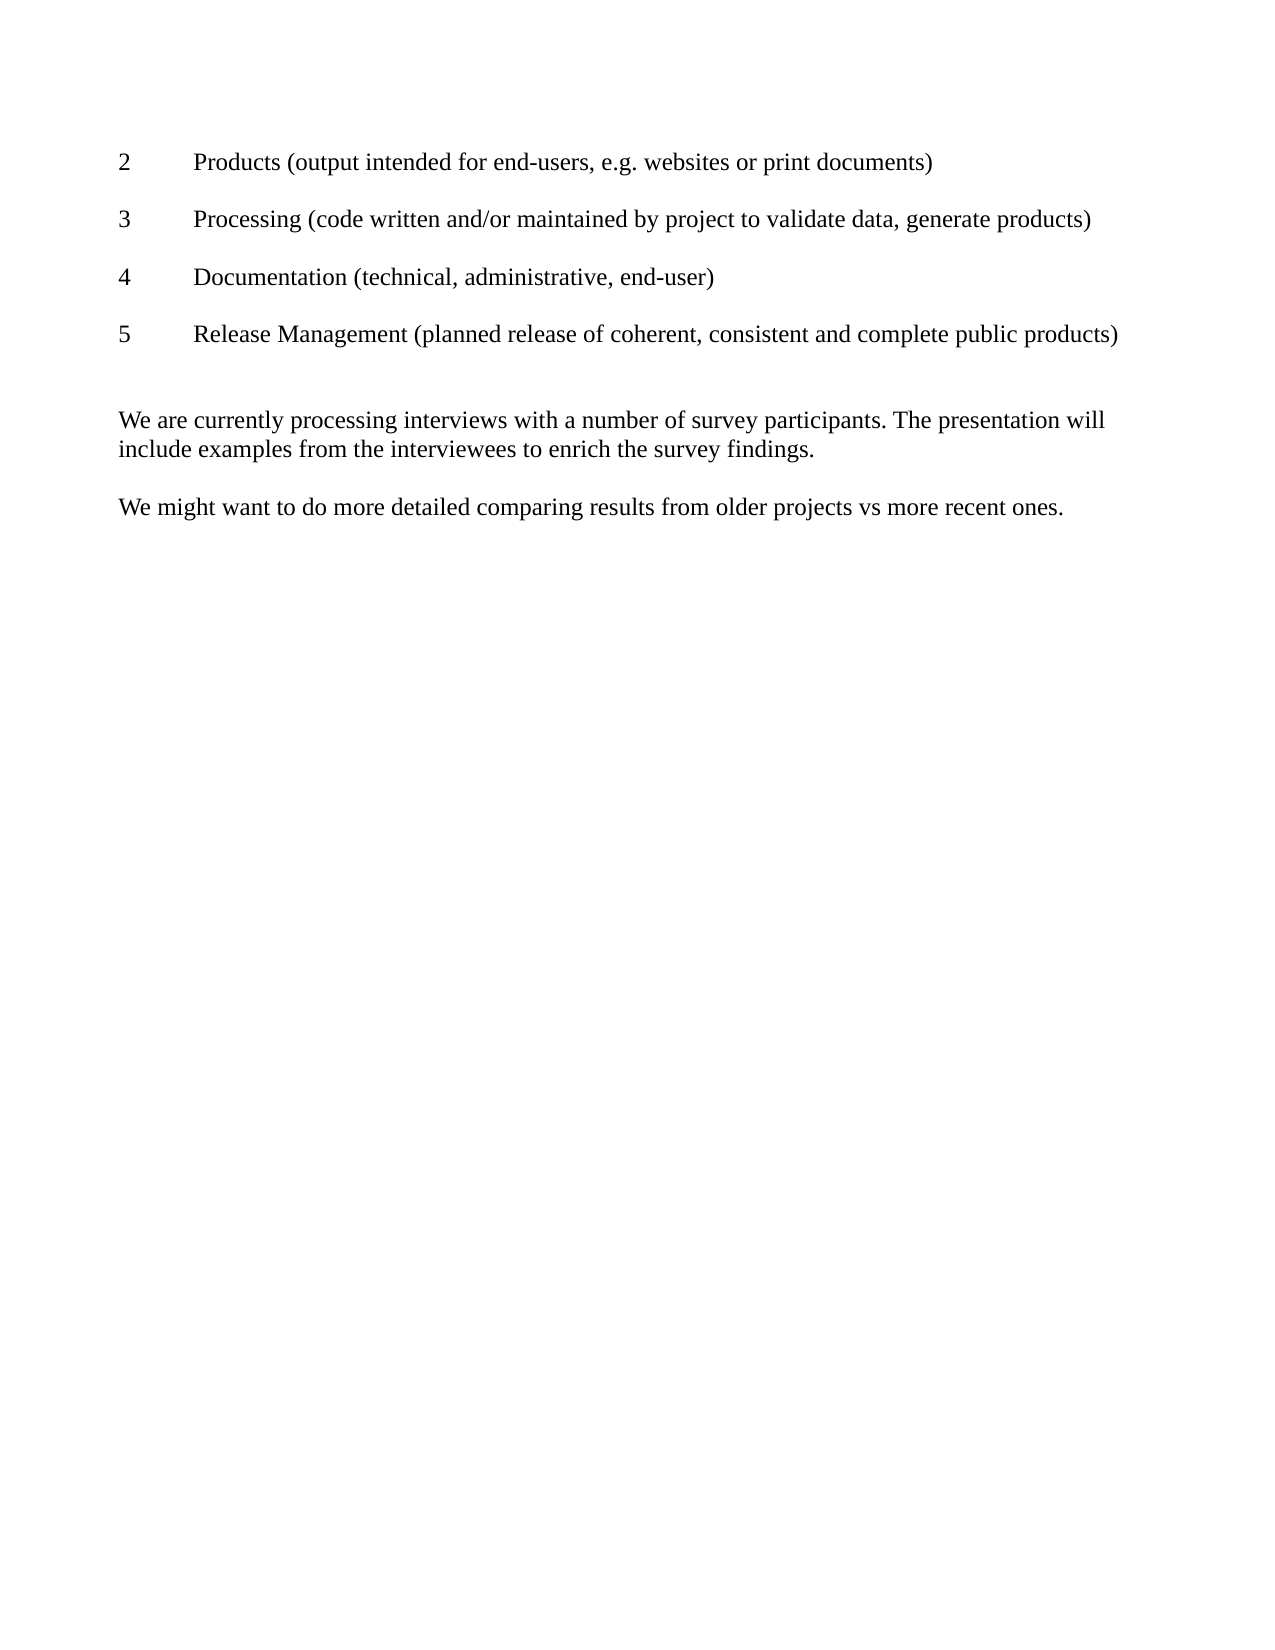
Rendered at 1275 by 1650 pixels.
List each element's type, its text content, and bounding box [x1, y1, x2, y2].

text 2 Products (output intended for end-users, e.g. websites or print documents) [118, 147, 1157, 176]
text 3 Processing (code written and/or maintained by project to validate data, generate products) [118, 204, 1157, 233]
text We are currently processing interviews with a number of survey participants. The presentation will include examples from the interviewees to enrich the survey findings. [118, 406, 1157, 463]
text We might want to do more detailed comparing results from older projects vs more recent ones. [118, 492, 1157, 521]
text 5 Release Management (planned release of coherent, consistent and complete public products) [118, 319, 1157, 348]
text 4 Documentation (technical, administrative, end-user) [118, 262, 1157, 291]
